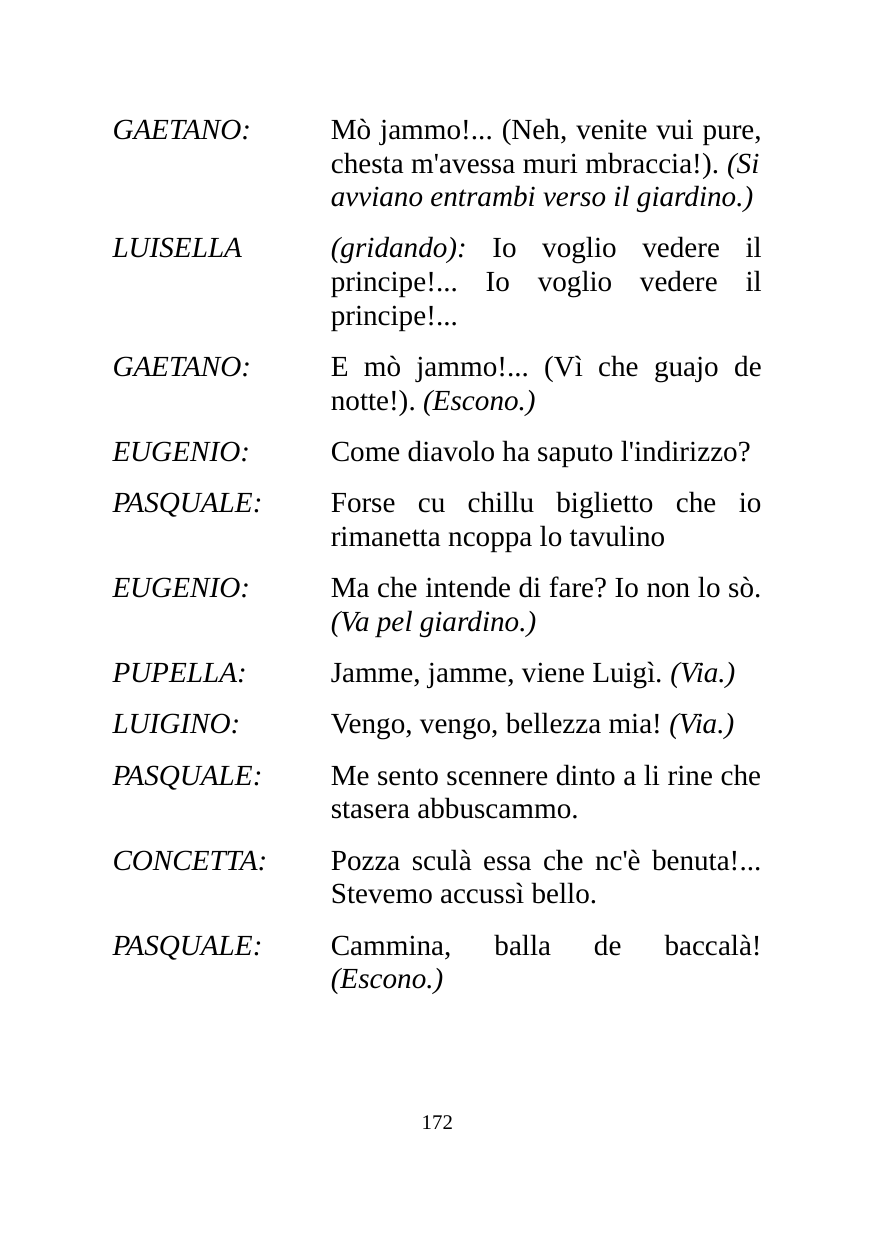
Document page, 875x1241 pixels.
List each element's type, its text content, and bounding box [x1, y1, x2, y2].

table_cell EUGENIO: [106, 428, 325, 479]
table_cell PASQUALE: [106, 752, 325, 837]
table_cell PUPELLA: [106, 649, 325, 701]
table_cell GAETANO: [106, 343, 325, 428]
table_cell LUIGINO: [106, 701, 325, 752]
table_cell E mò jammo!... (Vì che guajo de notte!). (Escono.) [325, 343, 768, 428]
table_cell Mò jammo!... (Neh, venite vui pure, chesta m'avessa muri mbraccia!). (Si avviano entrambi verso il giardino.) [325, 106, 768, 225]
table_cell Forse cu chillu biglietto che io rimanetta ncoppa lo tavulino [325, 479, 768, 564]
table_cell Me sento scennere dinto a li rine che stasera abbuscammo. [325, 752, 768, 837]
table_cell (gridando): Io voglio vedere il principe!... Io voglio vedere il principe!... [325, 225, 768, 343]
table_cell Pozza sculà essa che nc'è benuta!... Stevemo accussì bello. [325, 837, 768, 922]
table_cell Ma che intende di fare? Io non lo sò. (Va pel giardino.) [325, 564, 768, 649]
table_cell PASQUALE: [106, 479, 325, 564]
table_cell Come diavolo ha saputo l'indirizzo? [325, 428, 768, 479]
table_cell LUISELLA [106, 225, 325, 343]
table_cell Jamme, jamme, viene Luigì. (Via.) [325, 649, 768, 701]
table_cell CONCETTA: [106, 837, 325, 922]
table_cell GAETANO: [106, 106, 325, 225]
table_cell PASQUALE: [106, 922, 325, 1007]
table_cell EUGENIO: [106, 564, 325, 649]
table_cell Cammina, balla de baccalà! (Escono.) [325, 922, 768, 1007]
table_cell Vengo, vengo, bellezza mia! (Via.) [325, 701, 768, 752]
